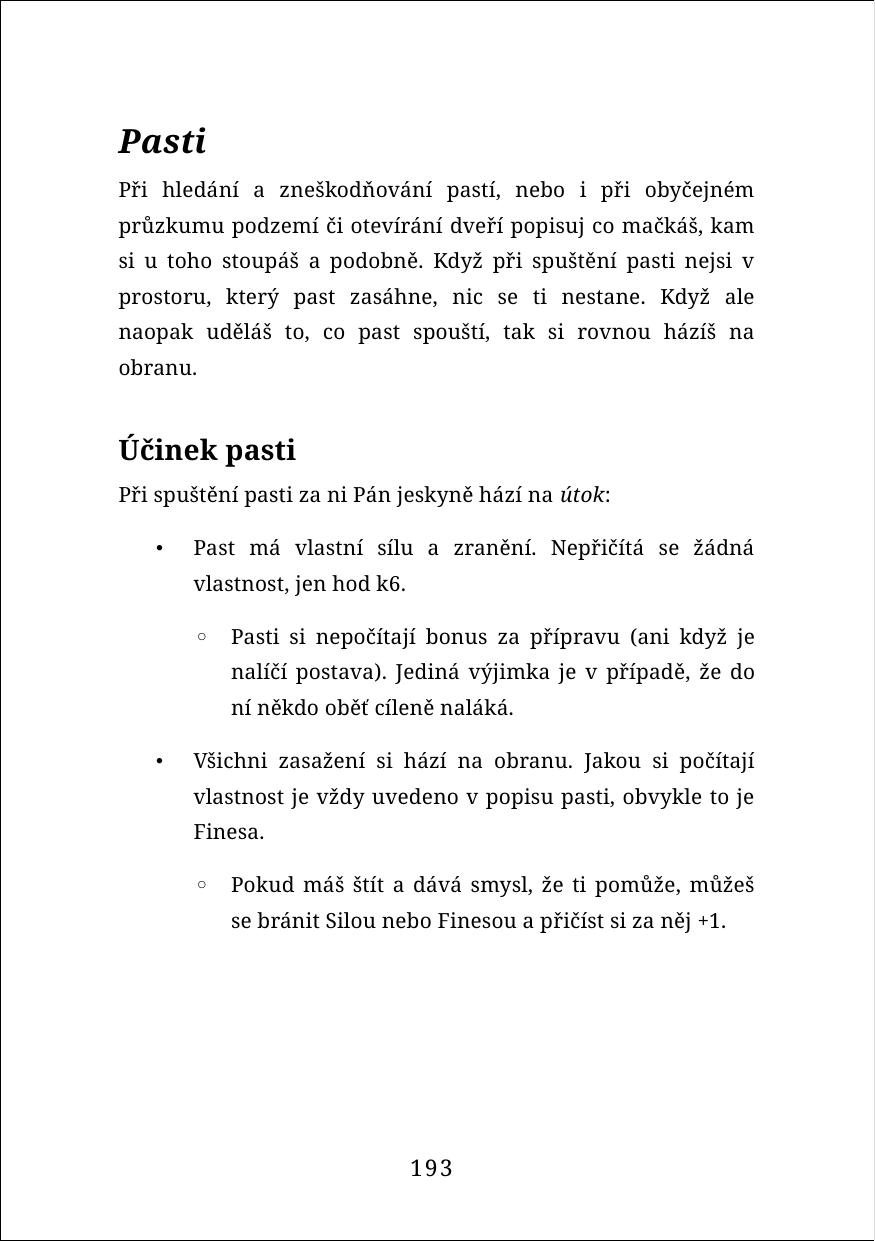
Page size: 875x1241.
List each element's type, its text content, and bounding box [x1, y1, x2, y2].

subtitle Pasti [118, 118, 756, 164]
text Při hledání a zneškodňování pastí, nebo i při obyčejném průzkumu podzemí či otevírání dveří popisuj co mačkáš, kam si u toho stoupáš a podobně. Když při spuštění pasti nejsi v prostoru, který past zasáhne, nic se ti nestane. Když ale naopak uděláš to, co past spouští, tak si rovnou házíš na obranu. [118, 175, 756, 381]
list Pokud máš štít a dává smysl, že ti pomůže, můžeš se bránit Silou nebo Finesou a přičíst si za něj +1. [193, 871, 756, 934]
list Pasti si nepočítají bonus za přípravu (ani když je nalíčí postava). Jediná výjimka je v případě, že do ní někdo oběť cíleně naláká. [193, 622, 756, 721]
list Past má vlastní sílu a zranění. Nepřičítá se žádná vlastnost, jen hod k6. [156, 533, 756, 597]
list Všichni zasažení si hází na obranu. Jakou si počítají vlastnost je vždy uvedeno v popisu pasti, obvykle to je Finesa. [156, 746, 756, 846]
text Při spuštění pasti za ni Pán jeskyně hází na útok: [118, 480, 756, 508]
subtitle Účinek pasti [118, 430, 756, 468]
